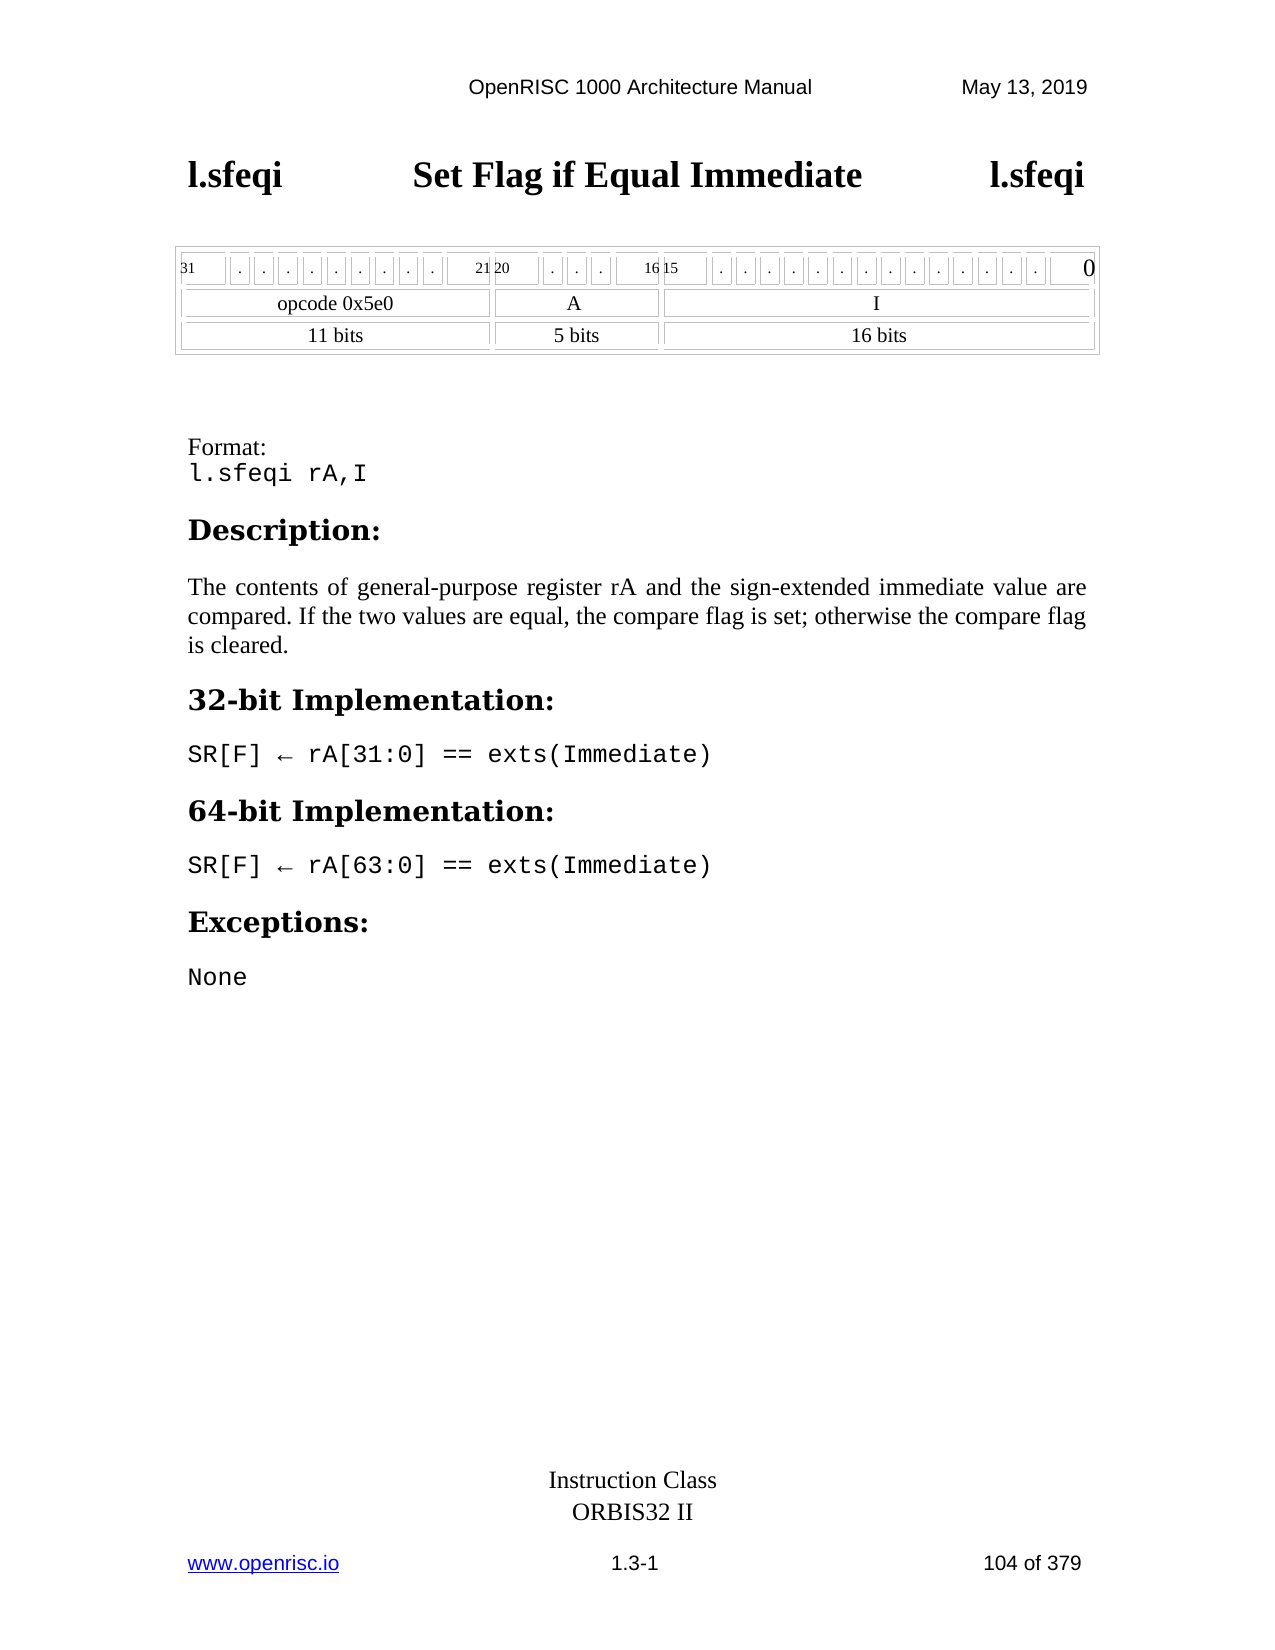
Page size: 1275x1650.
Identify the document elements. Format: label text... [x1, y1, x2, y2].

text 32-bit Implementation: [187, 683, 1087, 717]
text SR[F] ← rA[31:0] == exts(Immediate) [187, 742, 1087, 770]
text None [187, 964, 1087, 993]
text The contents of general-purpose register rA and the sign-extended immediate value are compared. If the two values are equal, the compare flag is set; otherwise the compare flag is cleared. [187, 572, 1087, 658]
text Format: [187, 432, 1087, 461]
text Exceptions: [187, 906, 1087, 939]
text SR[F] ← rA[63:0] == exts(Immediate) [187, 853, 1087, 881]
text l.sfeqi rA,I [187, 461, 1087, 489]
text Description: [187, 514, 1087, 547]
text 64-bit Implementation: [187, 795, 1087, 828]
